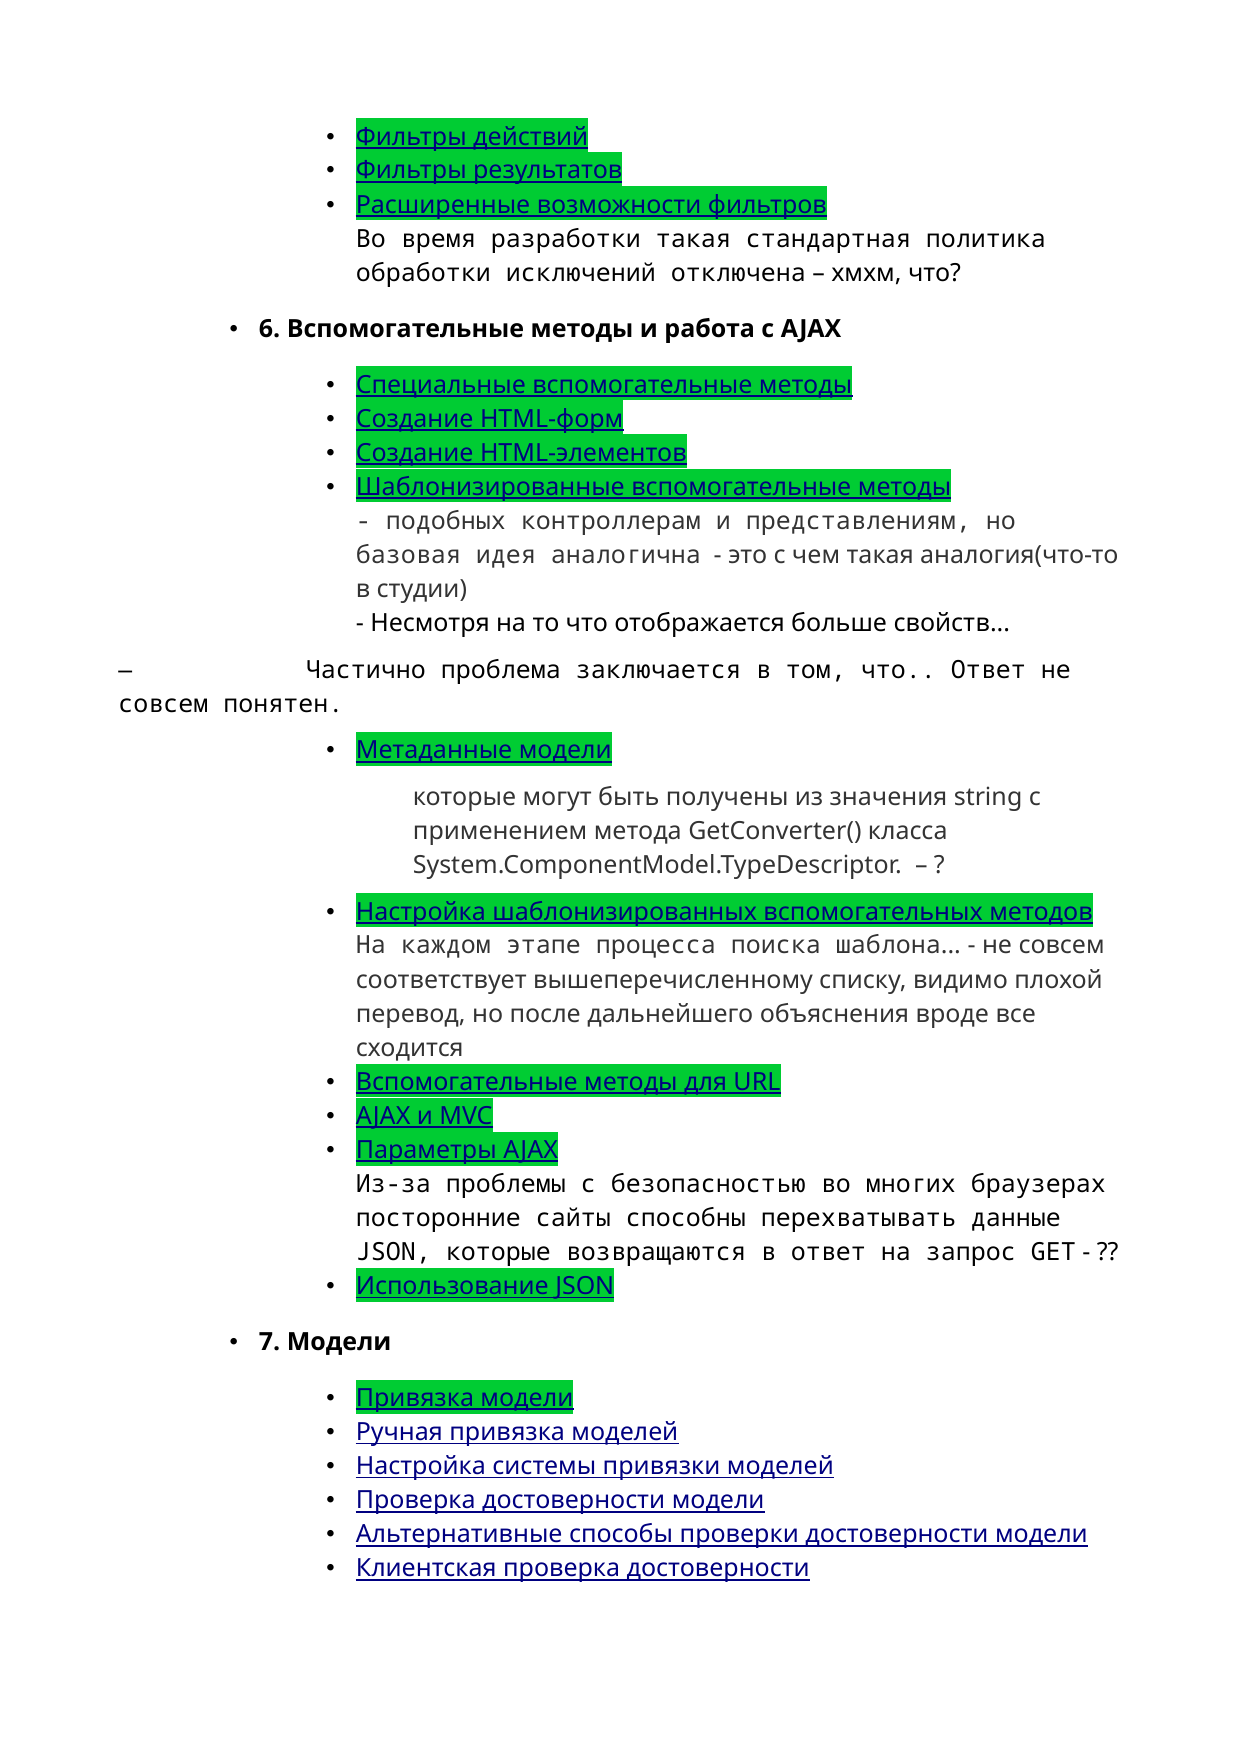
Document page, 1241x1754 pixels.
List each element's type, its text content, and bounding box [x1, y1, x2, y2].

subtitle 7. Модели [229, 1324, 1100, 1358]
list Частично проблема заключается в том, что.. Ответ не совсем понятен. [118, 651, 1122, 719]
list Создание HTML-форм [326, 400, 1122, 434]
list Во время разработки такая стандартная политика обработки исключений отключена – хмхм, что? [326, 220, 1122, 288]
list Настройка шаблонизированных вспомогательных методов [326, 893, 1122, 927]
list Настройка системы привязки моделей [326, 1448, 1122, 1482]
list которые могут быть получены из значения string с применением метода GetConverter() класса System.ComponentModel.TypeDescriptor. – ? [383, 778, 1122, 881]
list На каждом этапе процесса поиска шаблона... - не совсем соответствует вышеперечисленному списку, видимо плохой перевод, но после дальнейшего объяснения вроде все сходится [326, 927, 1122, 1063]
list Использование JSON [326, 1268, 1122, 1302]
list Проверка достоверности модели [326, 1482, 1122, 1516]
list Ручная привязка моделей [326, 1414, 1122, 1448]
list - подобных контроллерам и представлениям, но базовая идея аналогична - это с чем такая аналогия(что-то в студии) [326, 502, 1122, 605]
list Альтернативные способы проверки достоверности модели [326, 1516, 1122, 1550]
list Расширенные возможности фильтров [326, 186, 1122, 220]
list Из-за проблемы с безопасностью во многих браузерах посторонние сайты способны перехватывать данные JSON, которые возвращаются в ответ на запрос GET - ?? [326, 1166, 1122, 1268]
subtitle 6. Вспомогательные методы и работа с AJAX [229, 310, 1100, 344]
list Вспомогательные методы для URL [326, 1063, 1122, 1097]
list AJAX и MVC [326, 1097, 1122, 1132]
list Клиентская проверка достоверности [326, 1550, 1122, 1584]
list Специальные вспомогательные методы [326, 366, 1122, 400]
list Привязка модели [326, 1380, 1122, 1414]
list Метаданные модели [326, 732, 1122, 766]
list Фильтры результатов [326, 152, 1122, 186]
list Создание HTML-элементов [326, 434, 1122, 468]
list Шаблонизированные вспомогательные методы [326, 468, 1122, 502]
list - Несмотря на то что отображается больше свойств... [326, 605, 1122, 639]
list Параметры AJAX [326, 1132, 1122, 1166]
list Фильтры действий [326, 118, 1122, 152]
